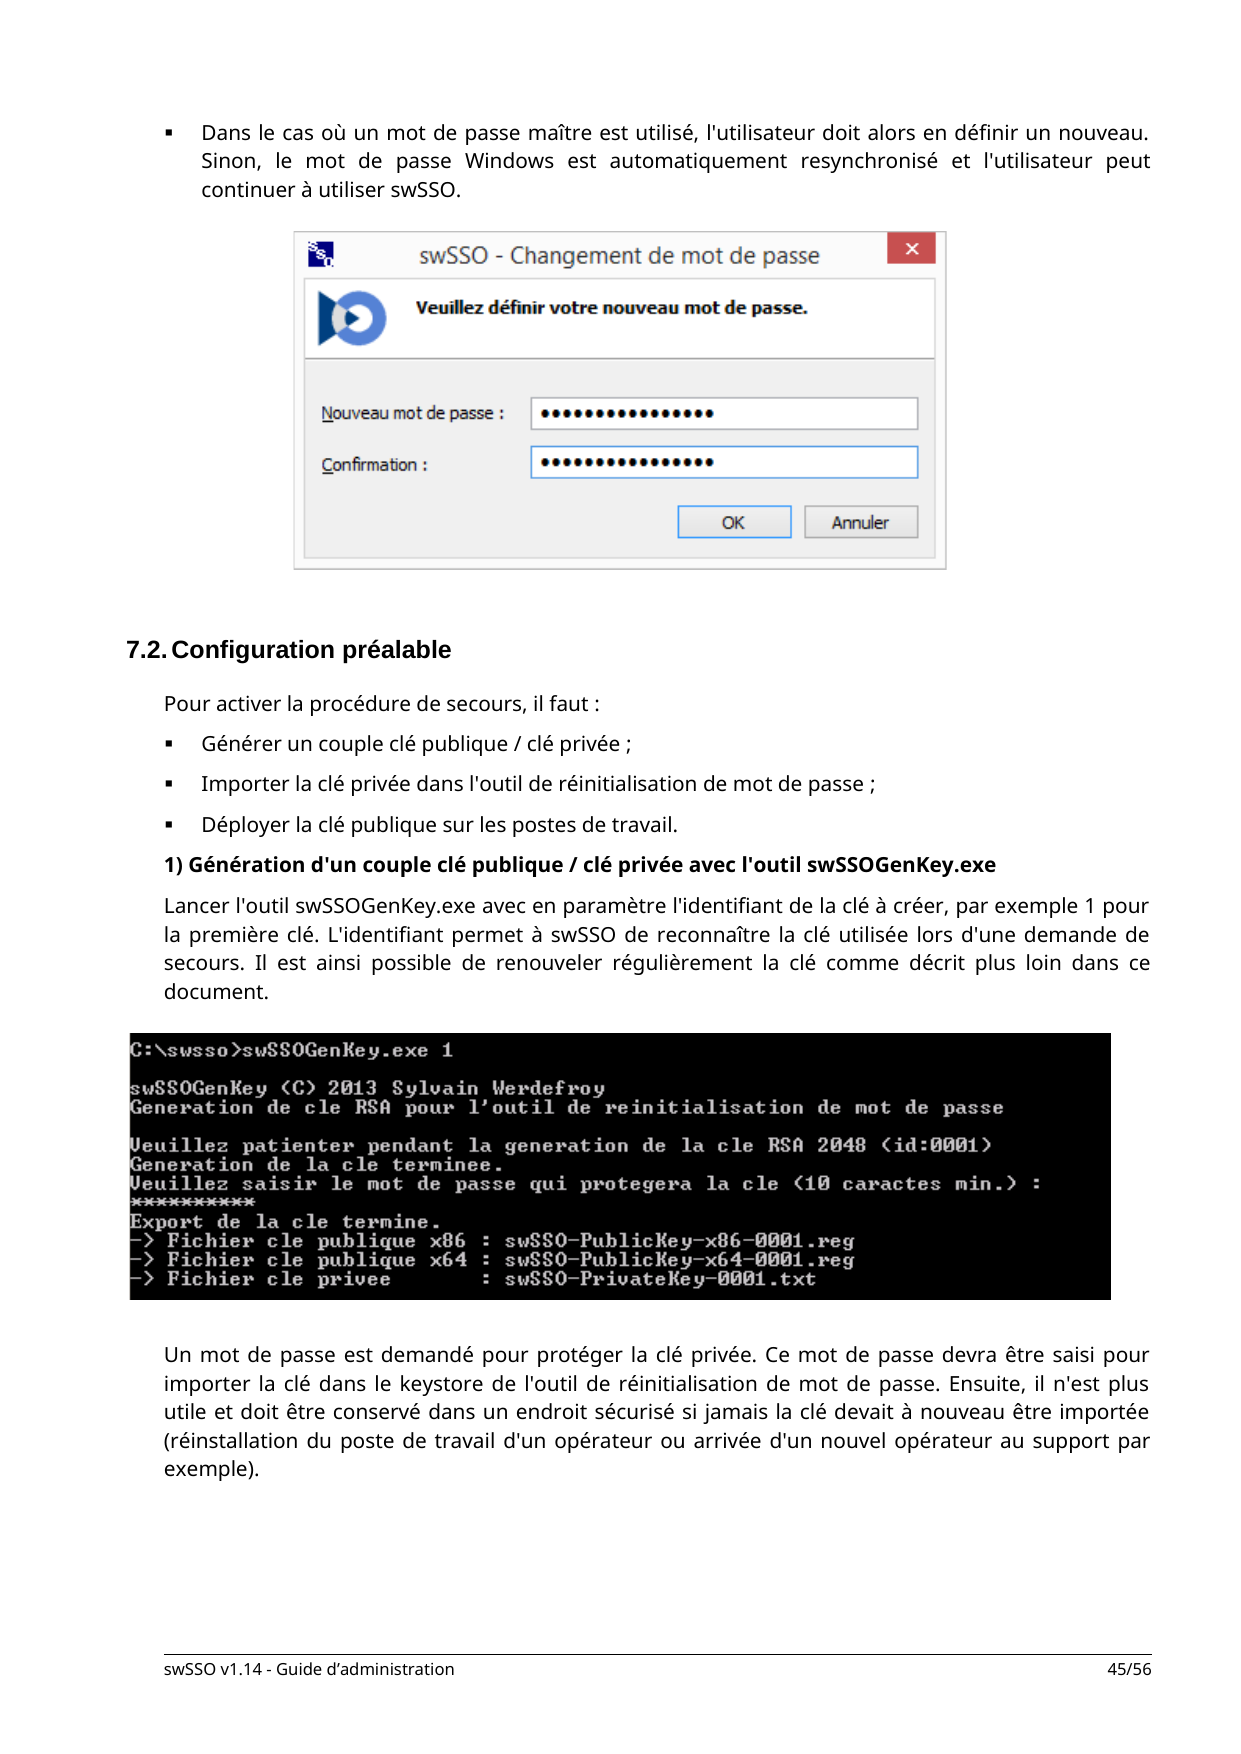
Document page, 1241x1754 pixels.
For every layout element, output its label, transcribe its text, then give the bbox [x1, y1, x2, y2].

list Dans le cas où un mot de passe maître est utilisé, l'utilisateur doit alors en définir un nouveau. Sinon, le mot de passe Windows est automatiquement resynchronisé et l'utilisateur peut continuer à utiliser swSSO. [164, 118, 1152, 203]
list Déployer la clé publique sur les postes de travail. [164, 810, 1152, 838]
list Importer la clé privée dans l'outil de réinitialisation de mot de passe ; [164, 769, 1152, 798]
text Un mot de passe est demandé pour protéger la clé privée. Ce mot de passe devra être saisi pour importer la clé dans le keystore de l'outil de réinitialisation de mot de passe. Ensuite, il n'est plus utile et doit être conservé dans un endroit sécurisé si jamais la clé devait à nouveau être importée (réinstallation du poste de travail d'un opérateur ou arrivée d'un nouvel opérateur au support par exemple). [164, 1340, 1152, 1483]
subtitle Configuration préalable [126, 635, 1152, 664]
text Lancer l'outil swSSOGenKey.exe avec en paramètre l'identifiant de la clé à créer, par exemple 1 pour la première clé. L'identifiant permet à swSSO de reconnaître la clé utilisée lors d'une demande de secours. Il est ainsi possible de renouveler régulièrement la clé comme décrit plus loin dans ce document. [164, 892, 1152, 1005]
text 1) Génération d'un couple clé publique / clé privée avec l'outil swSSOGenKey.exe [164, 851, 1152, 879]
text Pour activer la procédure de secours, il faut : [164, 689, 1152, 717]
list Générer un couple clé publique / clé privée ; [164, 729, 1152, 758]
picture [293, 231, 947, 570]
